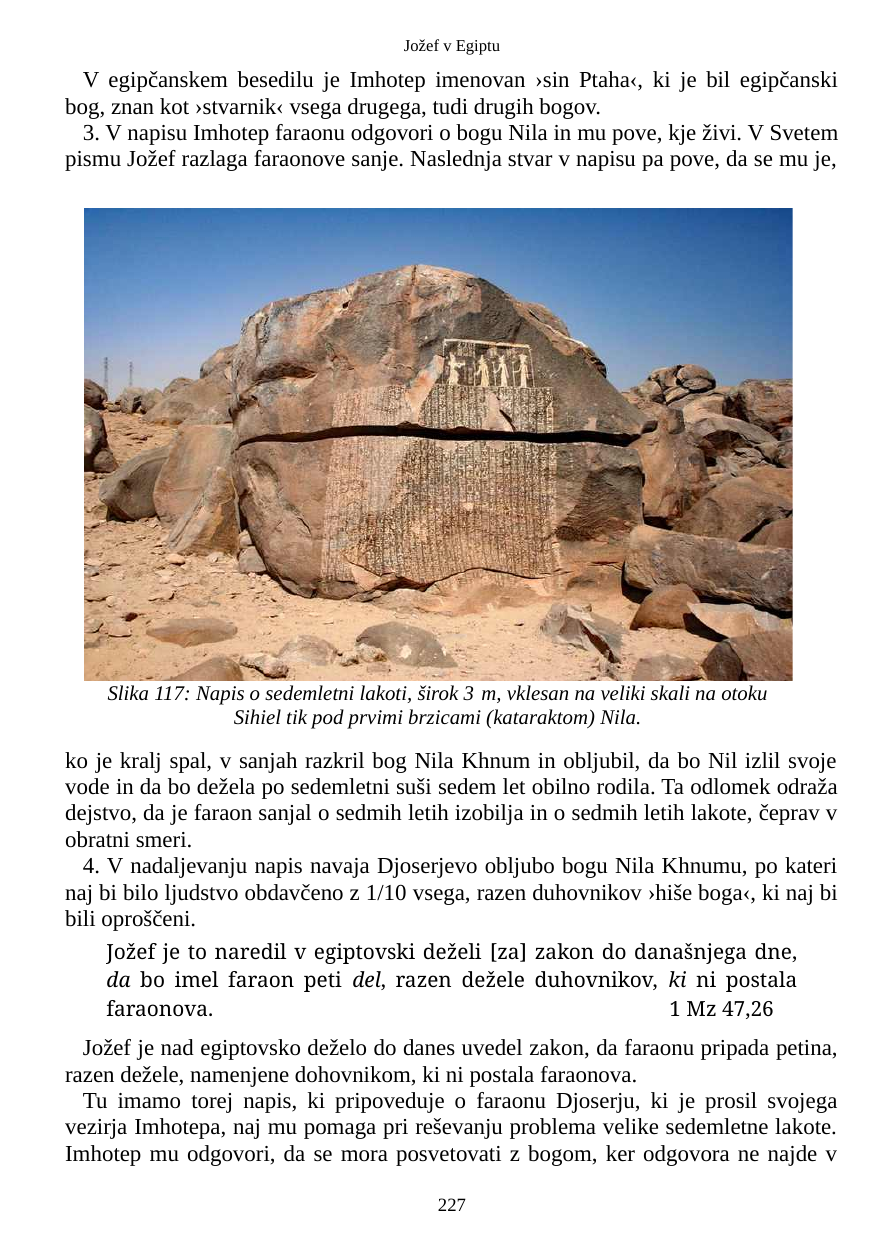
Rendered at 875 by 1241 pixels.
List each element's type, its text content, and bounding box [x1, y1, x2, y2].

picture [84, 208, 793, 681]
text Slika 117: Napis o sedemletni lakoti, širok 3 m, vklesan na veliki skali na otoku Sihiel tik pod prvimi brzicami (kataraktom) Nila. [84, 681, 793, 729]
text Jožef je to naredil v egiptovski deželi [za] zakon do današnjega dne, da bo imel faraon peti del, razen dežele duhovnikov, ki ni postala faraonova. 1 Mz 47,26 [106, 937, 797, 1022]
text Tu imamo torej napis, ki pripoveduje o faraonu Djoserju, ki je prosil svojega vezirja Imhotepa, naj mu pomaga pri reševanju problema velike sedemletne lakote. Imhotep mu odgovori, da se mora posvetovati z bogom, ker odgovora ne najde v [65, 1087, 839, 1166]
text V egipčanskem besedilu je Imhotep imenovan ›sin Ptaha‹, ki je bil egipčanski bog, znan kot ›stvarnik‹ vsega drugega, tudi drugih bogov. [65, 66, 839, 119]
text 3. V napisu Imhotep faraonu odgovori o bogu Nila in mu pove, kje živi. V Svetem pismu Jožef razlaga faraonove sanje. Naslednja stvar v napisu pa pove, da se mu je, ko je kralj spal, v sanjah razkril bog Nila Khnum in obljubil, da bo Nil izlil svoje vode in da bo dežela po sedemletni suši sedem let obilno rodila. Ta odlomek odraža dejstvo, da je faraon sanjal o sedmih letih izobilja in o sedmih letih lakote, čeprav v obratni smeri. [65, 119, 839, 852]
text Jožef je nad egiptovsko deželo do danes uvedel zakon, da faraonu pripada petina, razen dežele, namenjene dohovnikom, ki ni postala faraonova. [65, 1034, 839, 1087]
text 4. V nadaljevanju napis navaja Djoserjevo obljubo bogu Nila Khnumu, po kateri naj bi bilo ljudstvo obdavčeno z 1/10 vsega, razen duhovnikov ›hiše boga‹, ki naj bi bili oproščeni. [65, 852, 839, 931]
